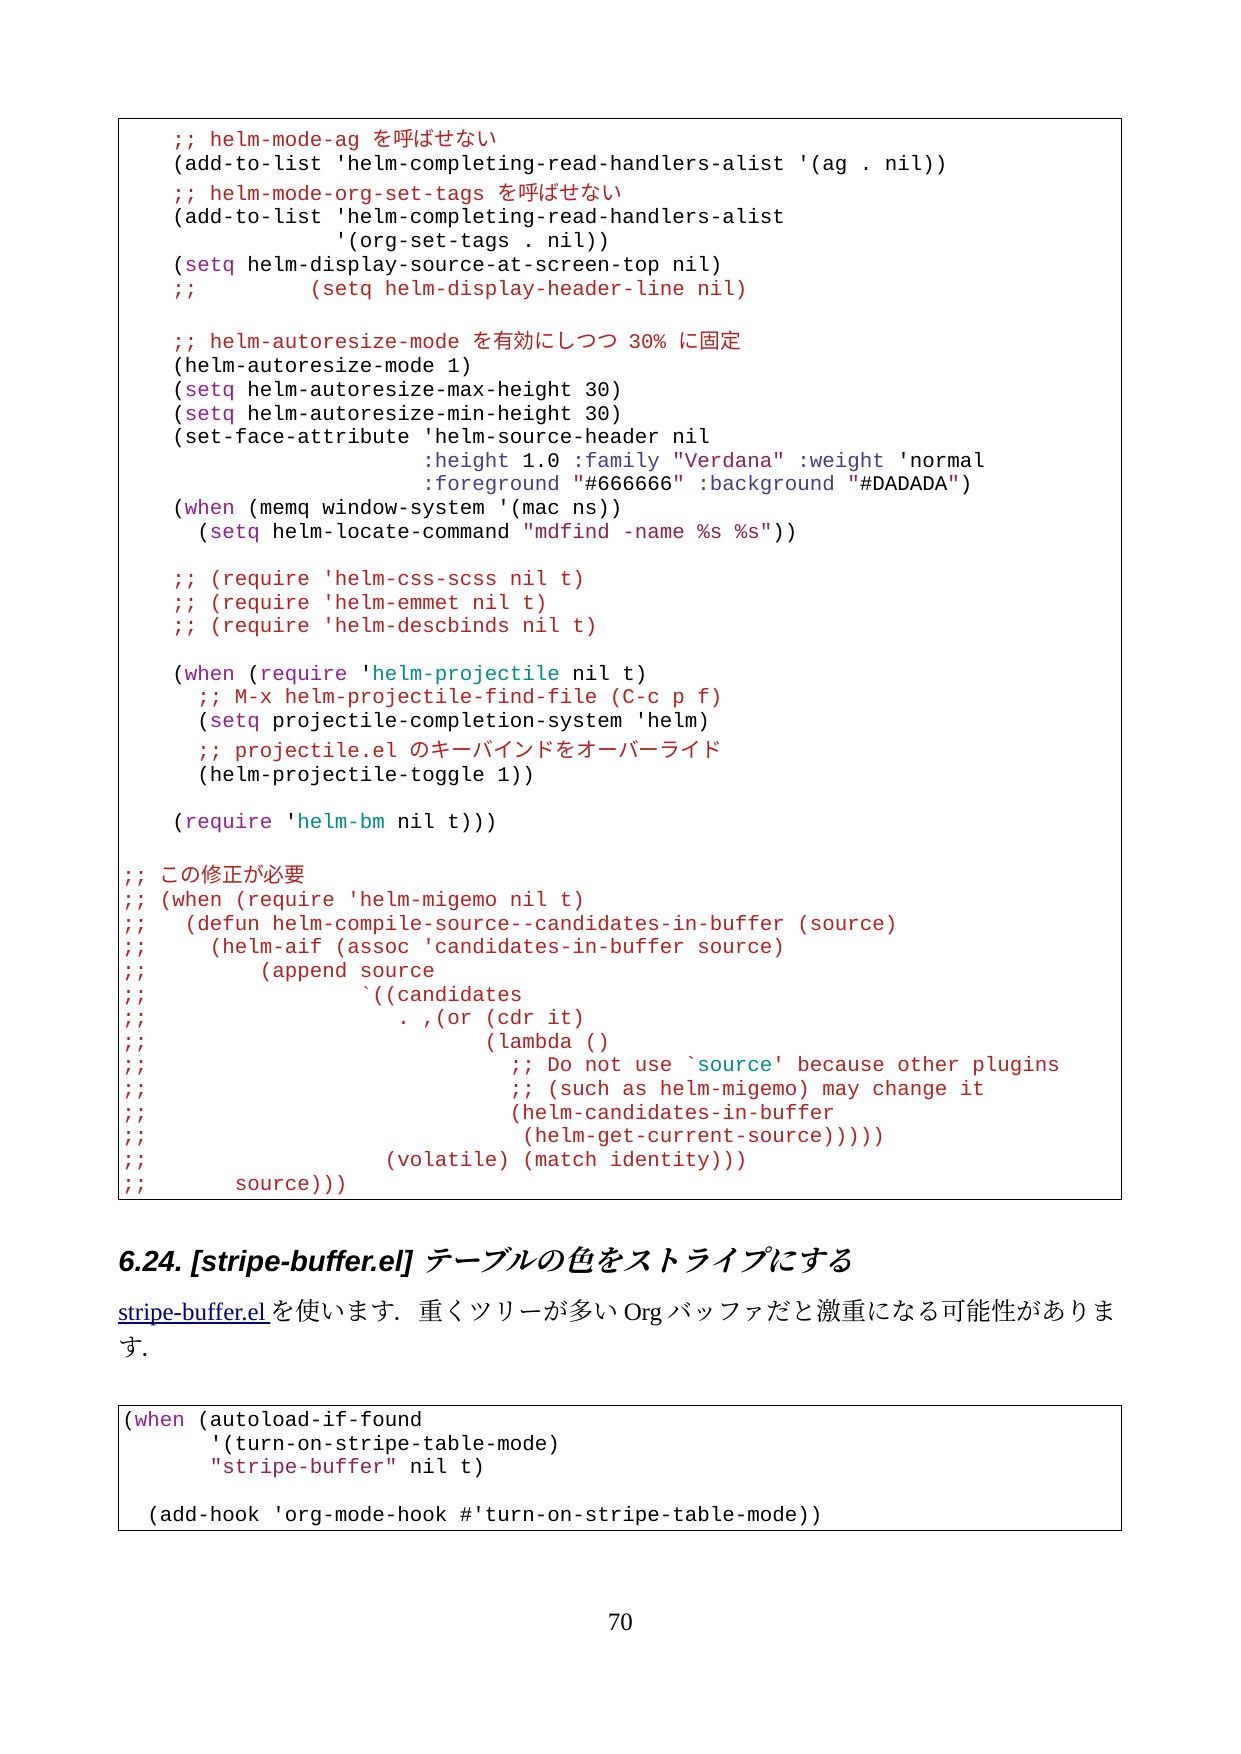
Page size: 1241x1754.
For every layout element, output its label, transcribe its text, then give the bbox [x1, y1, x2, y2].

text (when (autoload-if-found [119, 1406, 1121, 1429]
text ;; (when (require 'helm-migemo nil t) [119, 885, 1121, 909]
text "stripe-buffer" nil t) [119, 1452, 1121, 1476]
text ;; source))) [119, 1169, 1121, 1199]
text ;; (lambda () [119, 1027, 1121, 1051]
text ;; (volatile) (match identity))) [119, 1145, 1121, 1169]
text ;; . ,(or (cdr it) [119, 1003, 1121, 1027]
text (when (memq window-system '(mac ns)) [119, 493, 1121, 517]
text ;; (defun helm-compile-source--candidates-in-buffer (source) [119, 909, 1121, 932]
text ;; helm-mode-ag を呼ばせない [119, 119, 1121, 148]
text (helm-autoresize-mode 1) [119, 351, 1121, 375]
text ;; この修正が必要 [119, 854, 1121, 885]
text ;; ;; (such as helm-migemo) may change it [119, 1074, 1121, 1098]
text (setq helm-locate-command "mdfind -name %s %s")) [119, 517, 1121, 540]
text ;; projectile.el のキーバインドをオーバーライド [119, 729, 1121, 760]
text (require 'helm-bm nil t))) [119, 807, 1121, 831]
text (setq helm-autoresize-max-height 30) [119, 375, 1121, 398]
text ;; (helm-aif (assoc 'candidates-in-buffer source) [119, 932, 1121, 956]
text (setq helm-display-source-at-screen-top nil) [119, 250, 1121, 273]
text '(turn-on-stripe-table-mode) [119, 1429, 1121, 1452]
text ;; (require 'helm-descbinds nil t) [119, 611, 1121, 635]
text :height 1.0 :family "Verdana" :weight 'normal [119, 446, 1121, 469]
text ;; M-x helm-projectile-find-file (C-c p f) [119, 682, 1121, 706]
text ;; (helm-candidates-in-buffer [119, 1098, 1121, 1121]
text :foreground "#666666" :background "#DADADA") [119, 469, 1121, 493]
text (add-to-list 'helm-completing-read-handlers-alist [119, 203, 1121, 226]
text ;; (require 'helm-emmet nil t) [119, 588, 1121, 611]
text ;; (append source [119, 956, 1121, 979]
text ;; (require 'helm-css-scss nil t) [119, 564, 1121, 588]
text ;; (helm-get-current-source))))) [119, 1121, 1121, 1145]
text ;; (setq helm-display-header-line nil) [119, 273, 1121, 297]
text (setq projectile-completion-system 'helm) [119, 706, 1121, 729]
text (when (require 'helm-projectile nil t) [119, 659, 1121, 682]
subtitle [stripe-buffer.el] テーブルの色をストライプにする [118, 1238, 1122, 1279]
text (setq helm-autoresize-min-height 30) [119, 398, 1121, 422]
text ;; ;; Do not use `source' because other plugins [119, 1051, 1121, 1074]
text (set-face-attribute 'helm-source-header nil [119, 422, 1121, 446]
text (add-to-list 'helm-completing-read-handlers-alist '(ag . nil)) [119, 148, 1121, 172]
text stripe-buffer.elを使います．重くツリーが多いOrgバッファだと激重になる可能性があります． [118, 1292, 1122, 1393]
text ;; helm-autoresize-mode を有効にしつつ 30% に固定 [119, 321, 1121, 351]
text '(org-set-tags . nil)) [119, 226, 1121, 250]
text (add-hook 'org-mode-hook #'turn-on-stripe-table-mode)) [119, 1500, 1121, 1530]
text ;; `((candidates [119, 979, 1121, 1003]
text ;; helm-mode-org-set-tags を呼ばせない [119, 172, 1121, 203]
text (helm-projectile-toggle 1)) [119, 760, 1121, 784]
